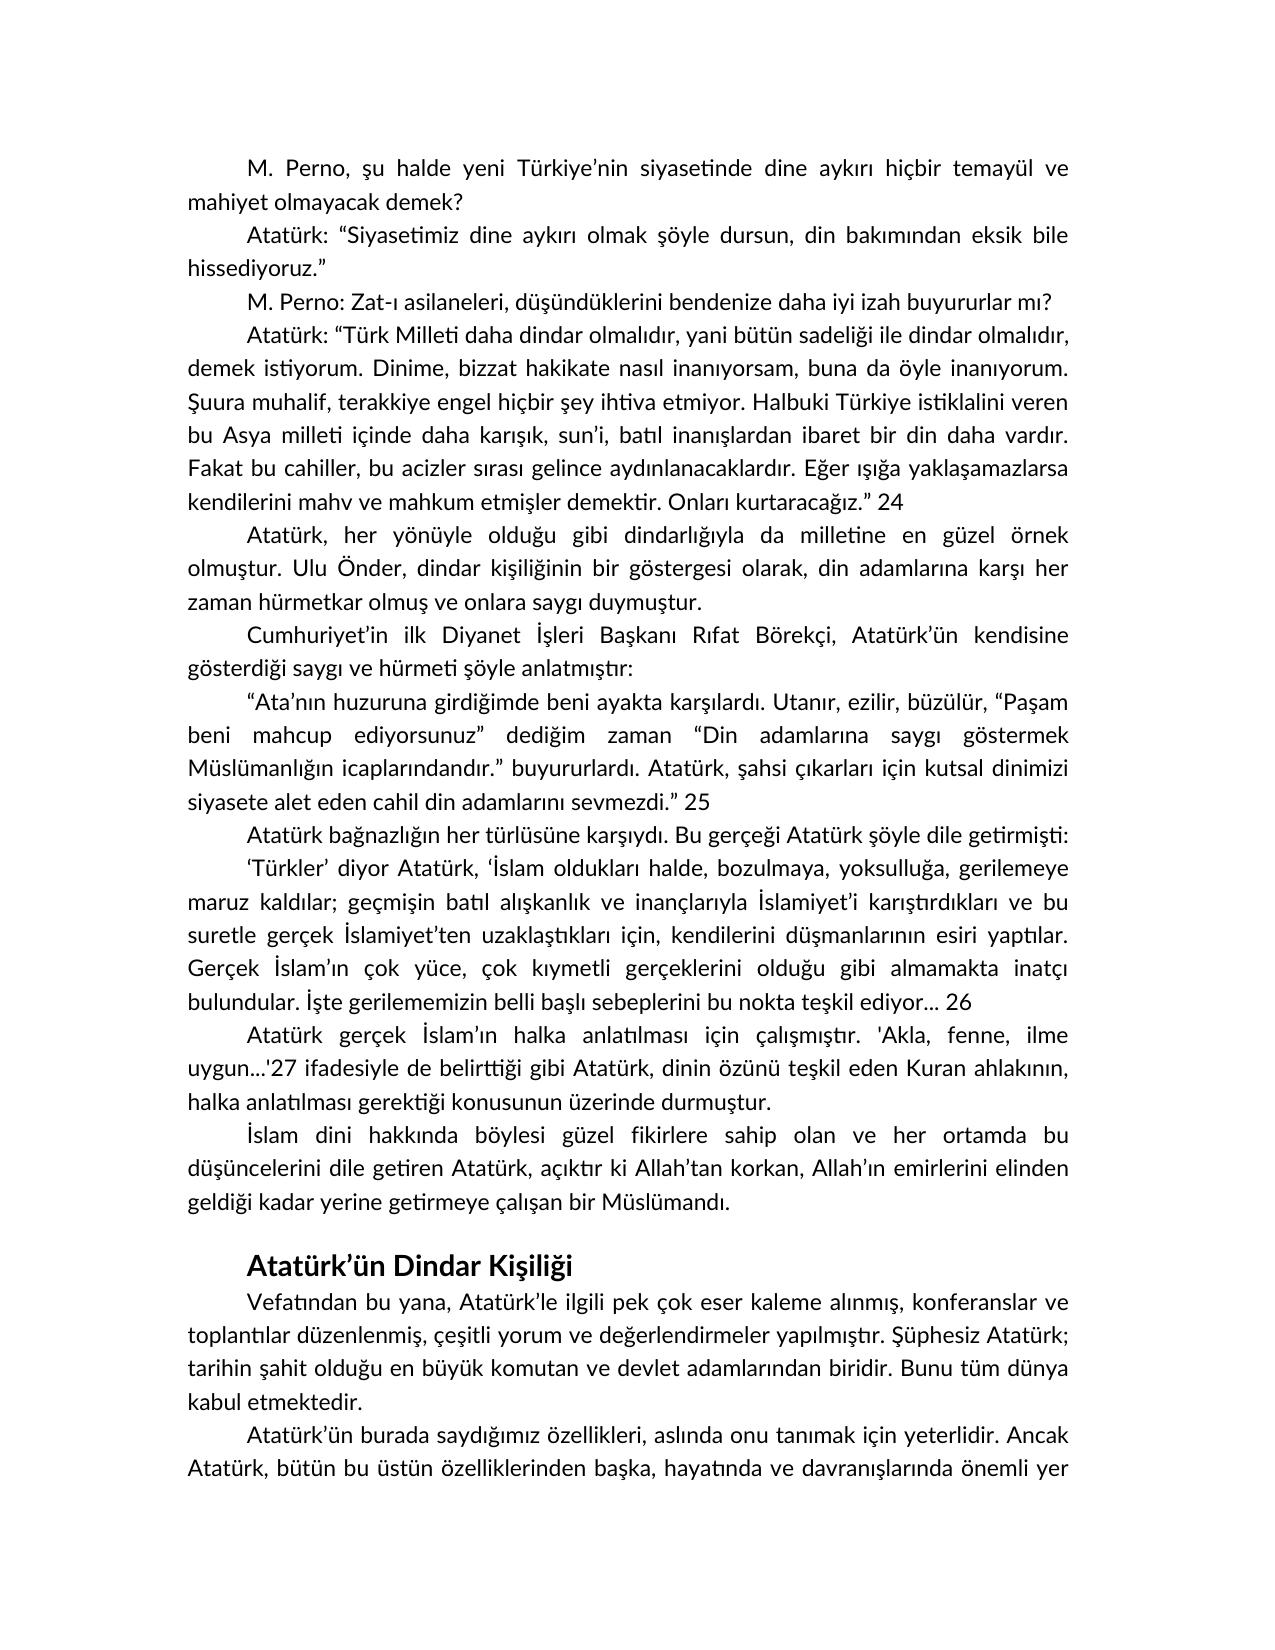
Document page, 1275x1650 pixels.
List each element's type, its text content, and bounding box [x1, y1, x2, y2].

text “Ata’nın huzuruna girdiğimde beni ayakta karşılardı. Utanır, ezilir, büzülür, “Paşam beni mahcup ediyorsunuz” dediğim zaman “Din adamlarına saygı göstermek Müslümanlığın icaplarındandır.” buyururlardı. Atatürk, şahsi çıkarları için kutsal dinimizi siyasete alet eden cahil din adamlarını sevmezdi.” 25 [187, 683, 1070, 817]
text M. Perno, şu halde yeni Türkiye’nin siyasetinde dine aykırı hiçbir temayül ve mahiyet olmayacak demek? [187, 150, 1070, 217]
text Atatürk: “Türk Milleti daha dindar olmalıdır, yani bütün sadeliği ile dindar olmalıdır, demek istiyorum. Dinime, bizzat hakikate nasıl inanıyorsam, buna da öyle inanıyorum. Şuura muhalif, terakkiye engel hiçbir şey ihtiva etmiyor. Halbuki Türkiye istiklalini veren bu Asya milleti içinde daha karışık, sun’i, batıl inanışlardan ibaret bir din daha vardır. Fakat bu cahiller, bu acizler sırası gelince aydınlanacaklardır. Eğer ışığa yaklaşamazlarsa kendilerini mahv ve mahkum etmişler demektir. Onları kurtaracağız.” 24 [187, 317, 1070, 517]
text Atatürk, her yönüyle olduğu gibi dindarlığıyla da milletine en güzel örnek olmuştur. Ulu Önder, dindar kişiliğinin bir göstergesi olarak, din adamlarına karşı her zaman hürmetkar olmuş ve onlara saygı duymuştur. [187, 517, 1070, 617]
text M. Perno: Zat-ı asilaneleri, düşündüklerini bendenize daha iyi izah buyururlar mı? [187, 283, 1070, 317]
text Atatürk’ün burada saydığımız özellikleri, aslında onu tanımak için yeterlidir. Ancak Atatürk, bütün bu üstün özelliklerinden başka, hayatında ve davranışlarında önemli yer [187, 1417, 1070, 1483]
text Vefatından bu yana, Atatürk’le ilgili pek çok eser kaleme alınmış, konferanslar ve toplantılar düzenlenmiş, çeşitli yorum ve değerlendirmeler yapılmıştır. Şüphesiz Atatürk; tarihin şahit olduğu en büyük komutan ve devlet adamlarından biridir. Bunu tüm dünya kabul etmektedir. [187, 1283, 1070, 1417]
text Atatürk bağnazlığın her türlüsüne karşıydı. Bu gerçeği Atatürk şöyle dile getirmişti: [187, 817, 1070, 850]
text Cumhuriyet’in ilk Diyanet İşleri Başkanı Rıfat Börekçi, Atatürk’ün kendisine gösterdiği saygı ve hürmeti şöyle anlatmıştır: [187, 617, 1070, 683]
text ‘Türkler’ diyor Atatürk, ‘İslam oldukları halde, bozulmaya, yoksulluğa, gerilemeye maruz kaldılar; geçmişin batıl alışkanlık ve inançlarıyla İslamiyet’i karıştırdıkları ve bu suretle gerçek İslamiyet’ten uzaklaştıkları için, kendilerini düşmanlarının esiri yaptılar. Gerçek İslam’ın çok yüce, çok kıymetli gerçeklerini olduğu gibi almamakta inatçı bulundular. İşte gerilememizin belli başlı sebeplerini bu nokta teşkil ediyor... 26 [187, 850, 1070, 1017]
text Atatürk: “Siyasetimiz dine aykırı olmak şöyle dursun, din bakımından eksik bile hissediyoruz.” [187, 217, 1070, 283]
text Atatürk gerçek İslam’ın halka anlatılması için çalışmıştır. 'Akla, fenne, ilme uygun...'27 ifadesiyle de belirttiği gibi Atatürk, dinin özünü teşkil eden Kuran ahlakının, halka anlatılması gerektiği konusunun üzerinde durmuştur. [187, 1017, 1070, 1117]
text Atatürk’ün Dindar Kişiliği [187, 1250, 1070, 1283]
text İslam dini hakkında böylesi güzel fikirlere sahip olan ve her ortamda bu düşüncelerini dile getiren Atatürk, açıktır ki Allah’tan korkan, Allah’ın emirlerini elinden geldiği kadar yerine getirmeye çalışan bir Müslümandı. [187, 1117, 1070, 1217]
